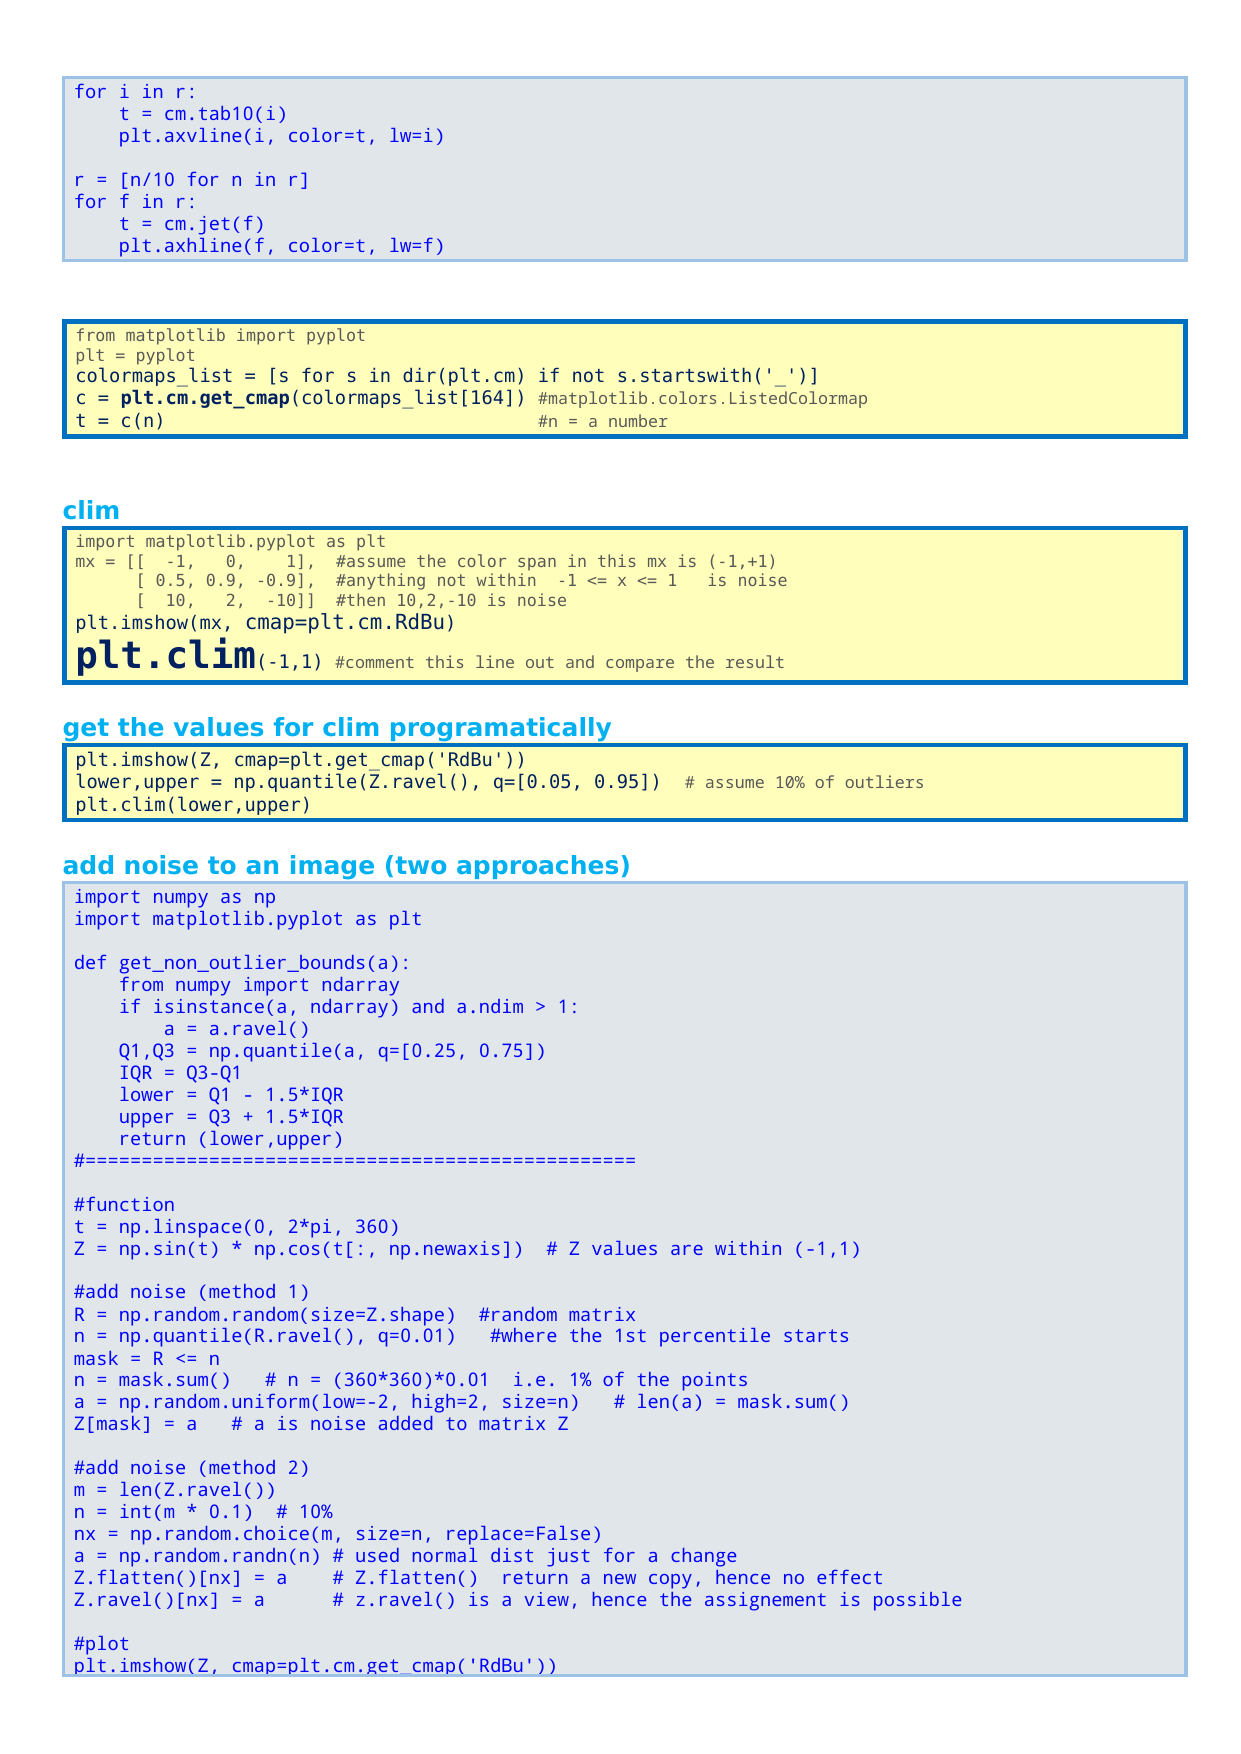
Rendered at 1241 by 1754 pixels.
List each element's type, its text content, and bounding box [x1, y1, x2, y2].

text n = np.quantile(R.ravel(), q=0.01) #where the 1st percentile starts [65, 1320, 1184, 1342]
text from numpy import ndarray [65, 969, 1184, 991]
text plt.axhline(f, color=t, lw=f) [65, 229, 1184, 259]
text #plot [65, 1628, 1184, 1650]
text Q1,Q3 = np.quantile(a, q=[0.25, 0.75]) [65, 1034, 1184, 1057]
title get the values for clim programatically [62, 713, 1188, 742]
text def get_non_outlier_bounds(a): [65, 947, 1184, 969]
text import numpy as np [65, 884, 1184, 903]
text a = a.ravel() [65, 1013, 1184, 1034]
text plt.axvline(i, color=t, lw=i) [65, 119, 1184, 141]
text mask = R <= n [65, 1342, 1184, 1364]
text import matplotlib.pyplot as plt [65, 903, 1184, 925]
text n = int(m * 0.1) # 10% [65, 1496, 1184, 1518]
text colormaps_list = [s for s in dir(plt.cm) if not s.startswith('_')] [67, 358, 1183, 380]
text Z.ravel()[nx] = a # z.ravel() is a view, hence the assignement is possible [65, 1584, 1184, 1606]
text plt.imshow(Z, cmap=plt.get_cmap('RdBu')) [67, 747, 1183, 764]
text r = [n/10 for n in r] [65, 163, 1184, 185]
text for i in r: [65, 79, 1184, 97]
text Z.flatten()[nx] = a # Z.flatten() return a new copy, hence no effect [65, 1562, 1184, 1584]
text if isinstance(a, ndarray) and a.ndim > 1: [65, 991, 1184, 1013]
text #function [65, 1188, 1184, 1210]
text plt.clim(-1,1) #comment this line out and compare the result [67, 627, 1183, 680]
text R = np.random.random(size=Z.shape) #random matrix [65, 1298, 1184, 1320]
text plt = pyplot [67, 339, 1183, 358]
text n = mask.sum() # n = (360*360)*0.01 i.e. 1% of the points [65, 1364, 1184, 1386]
text nx = np.random.choice(m, size=n, replace=False) [65, 1518, 1184, 1540]
text Z[mask] = a # a is noise added to matrix Z [65, 1408, 1184, 1430]
text from matplotlib import pyplot [67, 324, 1183, 339]
title add noise to an image (two approaches) [62, 852, 1188, 881]
text [ 0.5, 0.9, -0.9], #anything not within -1 <= x <= 1 is noise [67, 564, 1183, 584]
text upper = Q3 + 1.5*IQR [65, 1101, 1184, 1122]
text IQR = Q3-Q1 [65, 1057, 1184, 1078]
text #add noise (method 1) [65, 1276, 1184, 1298]
text plt.clim(lower,upper) [67, 787, 1183, 818]
text plt.imshow(mx, cmap=plt.cm.RdBu) [67, 603, 1183, 627]
text a = np.random.uniform(low=-2, high=2, size=n) # len(a) = mask.sum() [65, 1386, 1184, 1408]
text #add noise (method 2) [65, 1452, 1184, 1474]
text t = cm.jet(f) [65, 207, 1184, 229]
text lower = Q1 - 1.5*IQR [65, 1078, 1184, 1101]
text #================================================= [65, 1144, 1184, 1166]
title clim [62, 496, 1188, 526]
text import matplotlib.pyplot as plt [67, 530, 1183, 545]
text lower,upper = np.quantile(Z.ravel(), q=[0.05, 0.95]) # assume 10% of outliers [67, 764, 1183, 787]
text t = cm.tab10(i) [65, 97, 1184, 119]
text plt.imshow(Z, cmap=plt.cm.get_cmap('RdBu')) [65, 1650, 1184, 1674]
text for f in r: [65, 185, 1184, 207]
text Z = np.sin(t) * np.cos(t[:, np.newaxis]) # Z values are within (-1,1) [65, 1232, 1184, 1254]
text [ 10, 2, -10]] #then 10,2,-10 is noise [67, 584, 1183, 603]
text t = np.linspace(0, 2*pi, 360) [65, 1210, 1184, 1232]
text c = plt.cm.get_cmap(colormaps_list[164]) #matplotlib.colors.ListedColormap [67, 380, 1183, 403]
text return (lower,upper) [65, 1122, 1184, 1144]
text a = np.random.randn(n) # used normal dist just for a change [65, 1540, 1184, 1562]
text mx = [[ -1, 0, 1], #assume the color span in this mx is (-1,+1) [67, 545, 1183, 564]
text t = c(n) #n = a number [67, 403, 1183, 434]
text m = len(Z.ravel()) [65, 1474, 1184, 1496]
